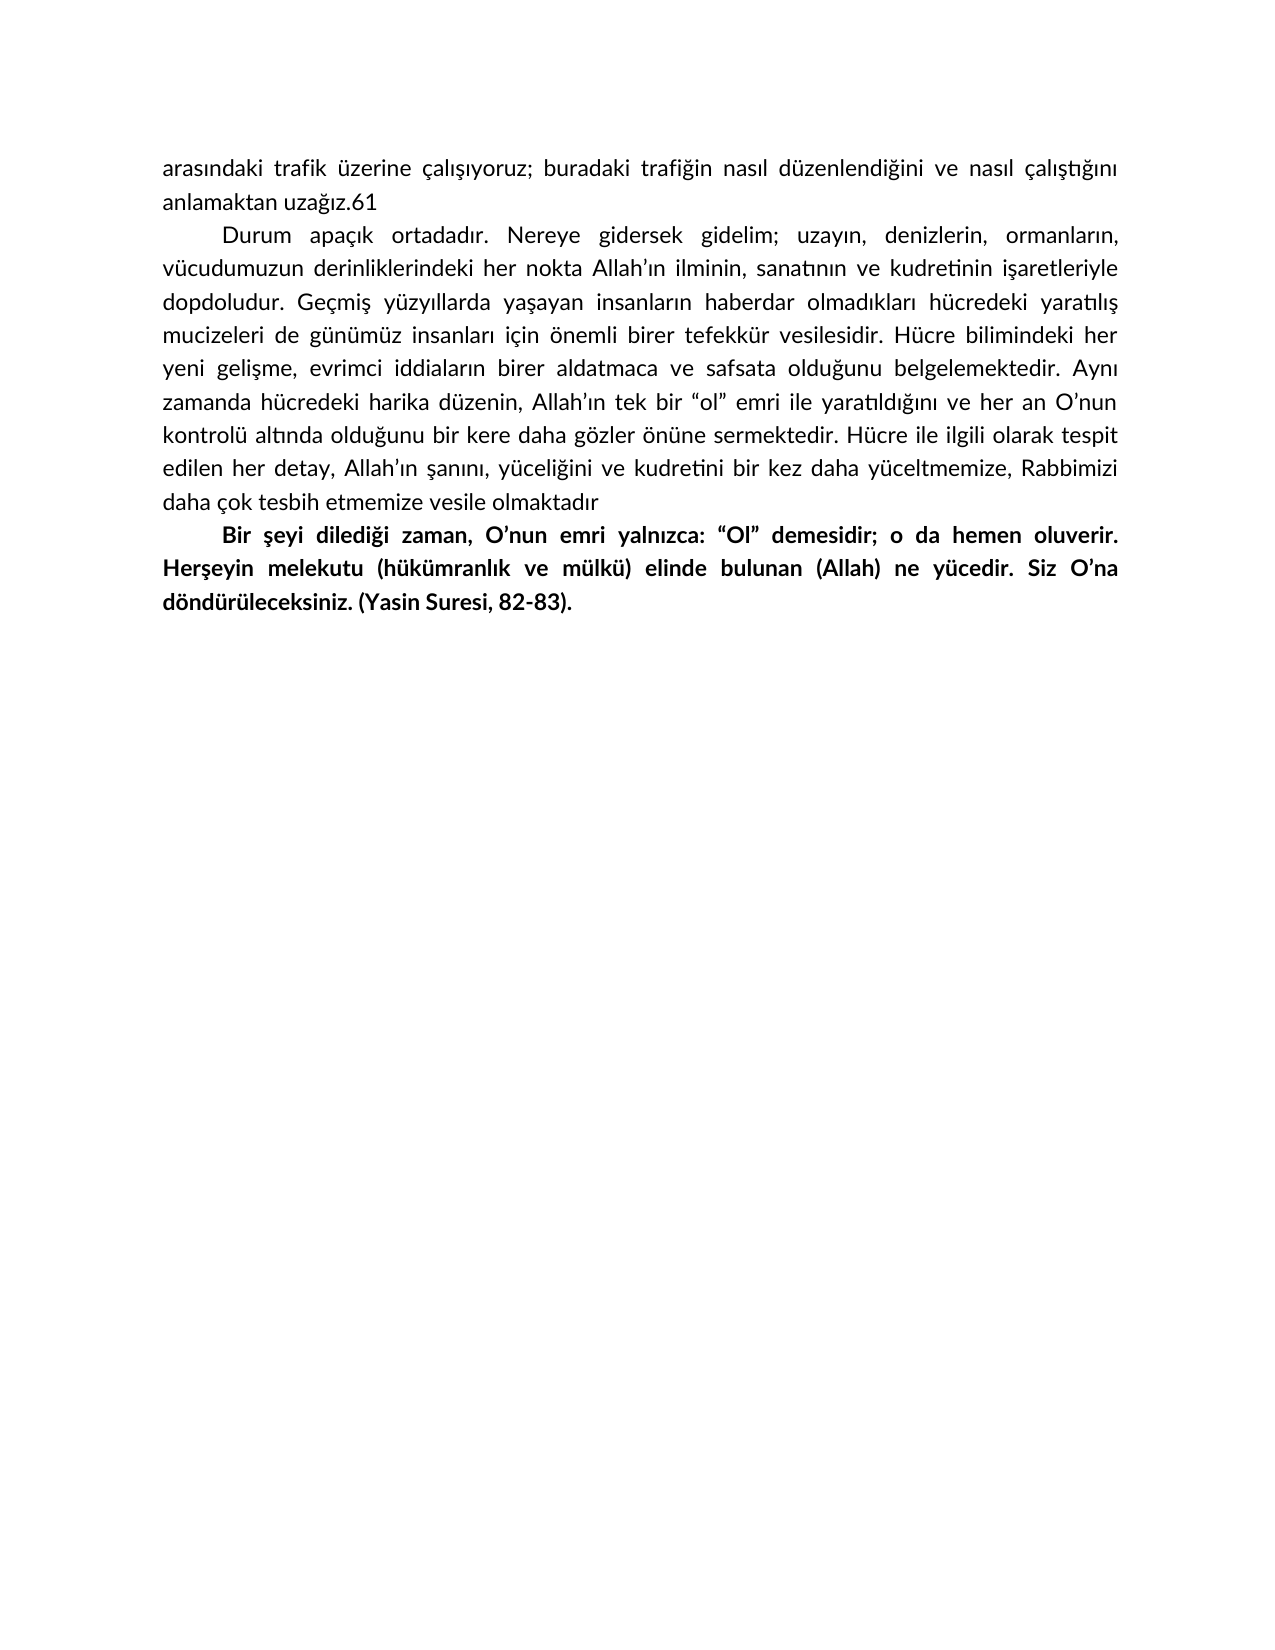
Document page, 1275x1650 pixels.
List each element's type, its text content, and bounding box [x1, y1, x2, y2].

text arasındaki trafik üzerine çalışıyoruz; buradaki trafiğin nasıl düzenlendiğini ve nasıl çalıştığını anlamaktan uzağız.61 [162, 150, 1119, 217]
text Durum apaçık ortadadır. Nereye gidersek gidelim; uzayın, denizlerin, ormanların, vücudumuzun derinliklerindeki her nokta Allah’ın ilminin, sanatının ve kudretinin işaretleriyle dopdoludur. Geçmiş yüzyıllarda yaşayan insanların haberdar olmadıkları hücredeki yaratılış mucizeleri de günümüz insanları için önemli birer tefekkür vesilesidir. Hücre bilimindeki her yeni gelişme, evrimci iddiaların birer aldatmaca ve safsata olduğunu belgelemektedir. Aynı zamanda hücredeki harika düzenin, Allah’ın tek bir “ol” emri ile yaratıldığını ve her an O’nun kontrolü altında olduğunu bir kere daha gözler önüne sermektedir. Hücre ile ilgili olarak tespit edilen her detay, Allah’ın şanını, yüceliğini ve kudretini bir kez daha yüceltmemize, Rabbimizi daha çok tesbih etmemize vesile olmaktadır [162, 217, 1119, 517]
text Bir şeyi dilediği zaman, O’nun emri yalnızca: “Ol” demesidir; o da hemen oluverir. Herşeyin melekutu (hükümranlık ve mülkü) elinde bulunan (Allah) ne yücedir. Siz O’na döndürüleceksiniz. (Yasin Suresi, 82-83). [162, 517, 1119, 617]
